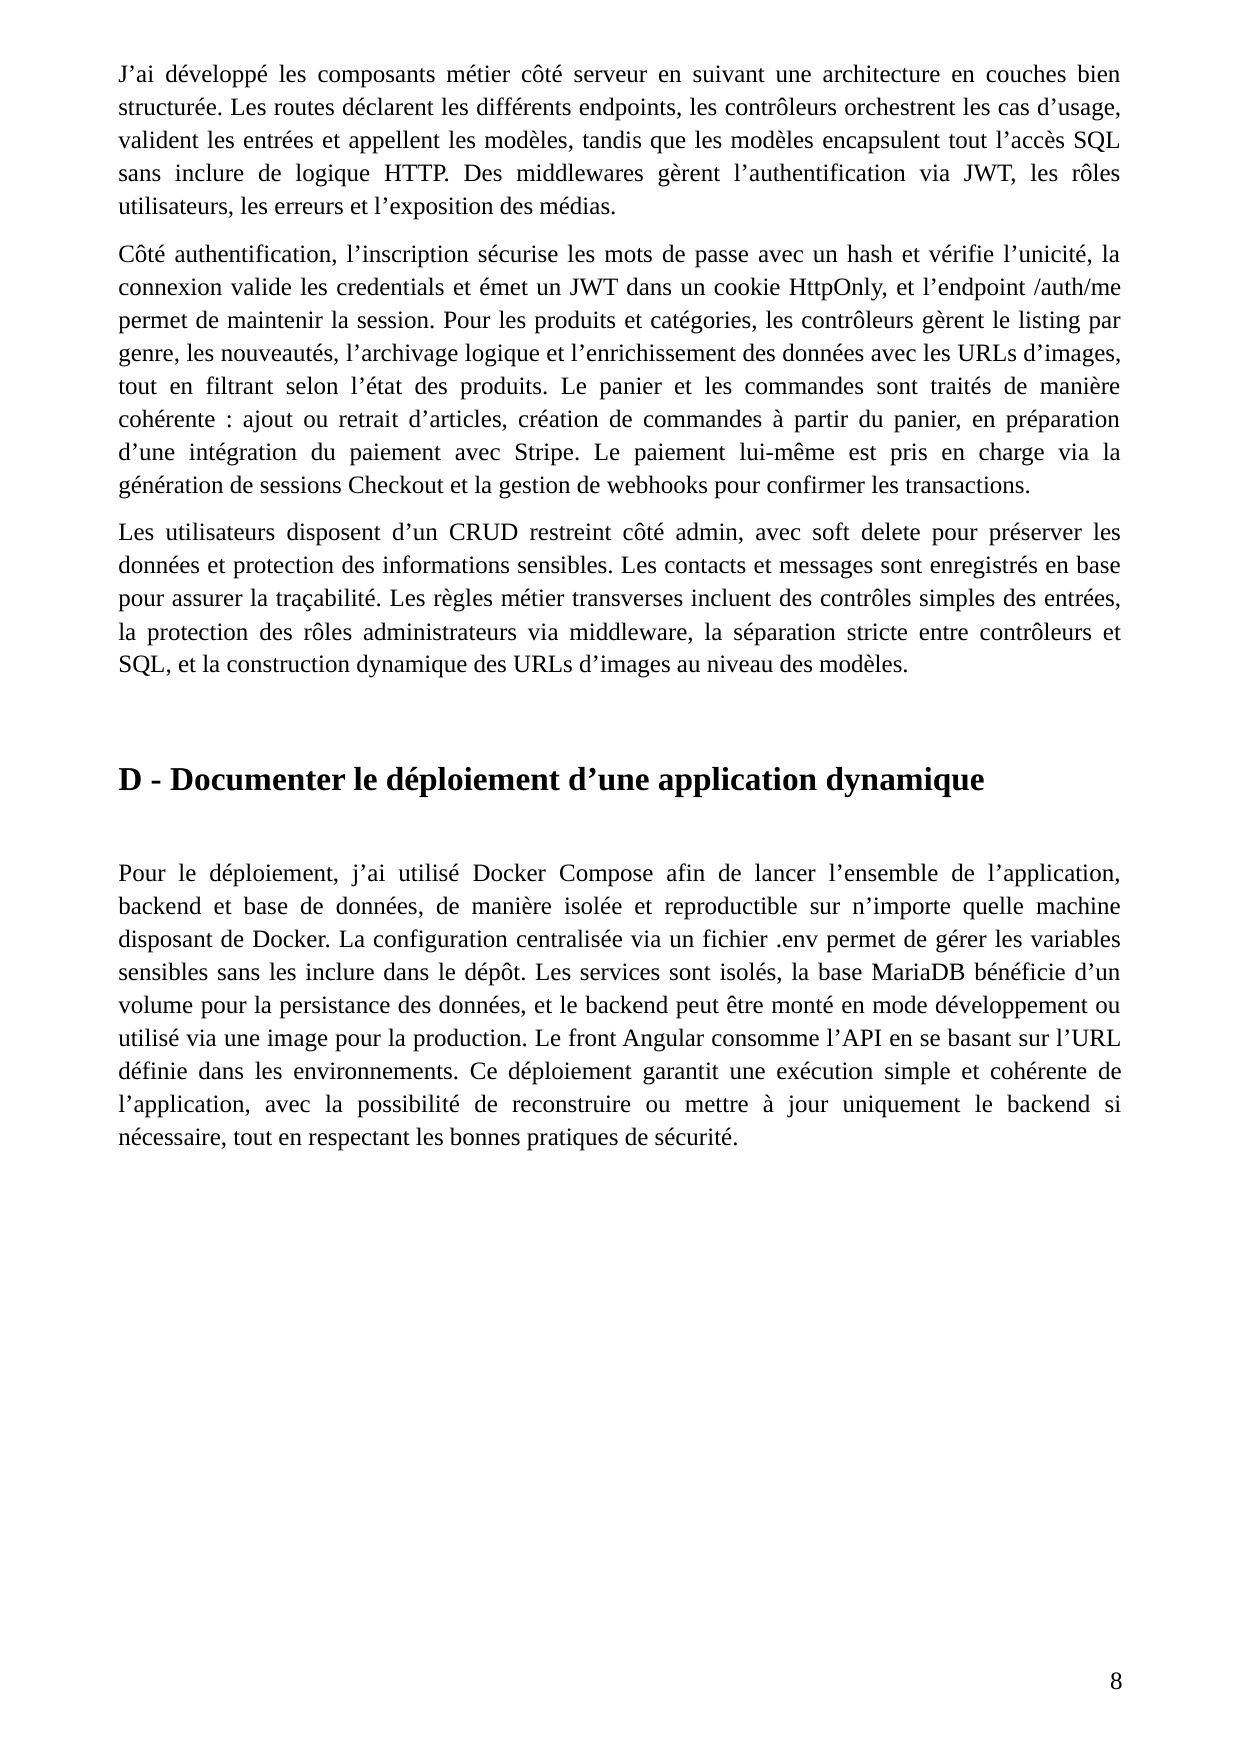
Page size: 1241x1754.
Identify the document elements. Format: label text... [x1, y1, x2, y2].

text Les utilisateurs disposent d’un CRUD restreint côté admin, avec soft delete pour préserver les données et protection des informations sensibles. Les contacts et messages sont enregistrés en base pour assurer la traçabilité. Les règles métier transverses incluent des contrôles simples des entrées, la protection des rôles administrateurs via middleware, la séparation stricte entre contrôleurs et SQL, et la construction dynamique des URLs d’images au niveau des modèles. [118, 517, 1122, 678]
subtitle D - Documenter le déploiement d’une application dynamique [118, 759, 1122, 798]
text Côté authentification, l’inscription sécurise les mots de passe avec un hash et vérifie l’unicité, la connexion valide les credentials et émet un JWT dans un cookie HttpOnly, et l’endpoint /auth/me permet de maintenir la session. Pour les produits et catégories, les contrôleurs gèrent le listing par genre, les nouveautés, l’archivage logique et l’enrichissement des données avec les URLs d’images, tout en filtrant selon l’état des produits. Le panier et les commandes sont traités de manière cohérente : ajout ou retrait d’articles, création de commandes à partir du panier, en préparation d’une intégration du paiement avec Stripe. Le paiement lui-même est pris en charge via la génération de sessions Checkout et la gestion de webhooks pour confirmer les transactions. [118, 239, 1122, 499]
text J’ai développé les composants métier côté serveur en suivant une architecture en couches bien structurée. Les routes déclarent les différents endpoints, les contrôleurs orchestrent les cas d’usage, valident les entrées et appellent les modèles, tandis que les modèles encapsulent tout l’accès SQL sans inclure de logique HTTP. Des middlewares gèrent l’authentification via JWT, les rôles utilisateurs, les erreurs et l’exposition des médias. [118, 59, 1122, 220]
text Pour le déploiement, j’ai utilisé Docker Compose afin de lancer l’ensemble de l’application, backend et base de données, de manière isolée et reproductible sur n’importe quelle machine disposant de Docker. La configuration centralisée via un fichier .env permet de gérer les variables sensibles sans les inclure dans le dépôt. Les services sont isolés, la base MariaDB bénéficie d’un volume pour la persistance des données, et le backend peut être monté en mode développement ou utilisé via une image pour la production. Le front Angular consomme l’API en se basant sur l’URL définie dans les environnements. Ce déploiement garantit une exécution simple et cohérente de l’application, avec la possibilité de reconstruire ou mettre à jour uniquement le backend si nécessaire, tout en respectant les bonnes pratiques de sécurité. [118, 858, 1122, 1151]
